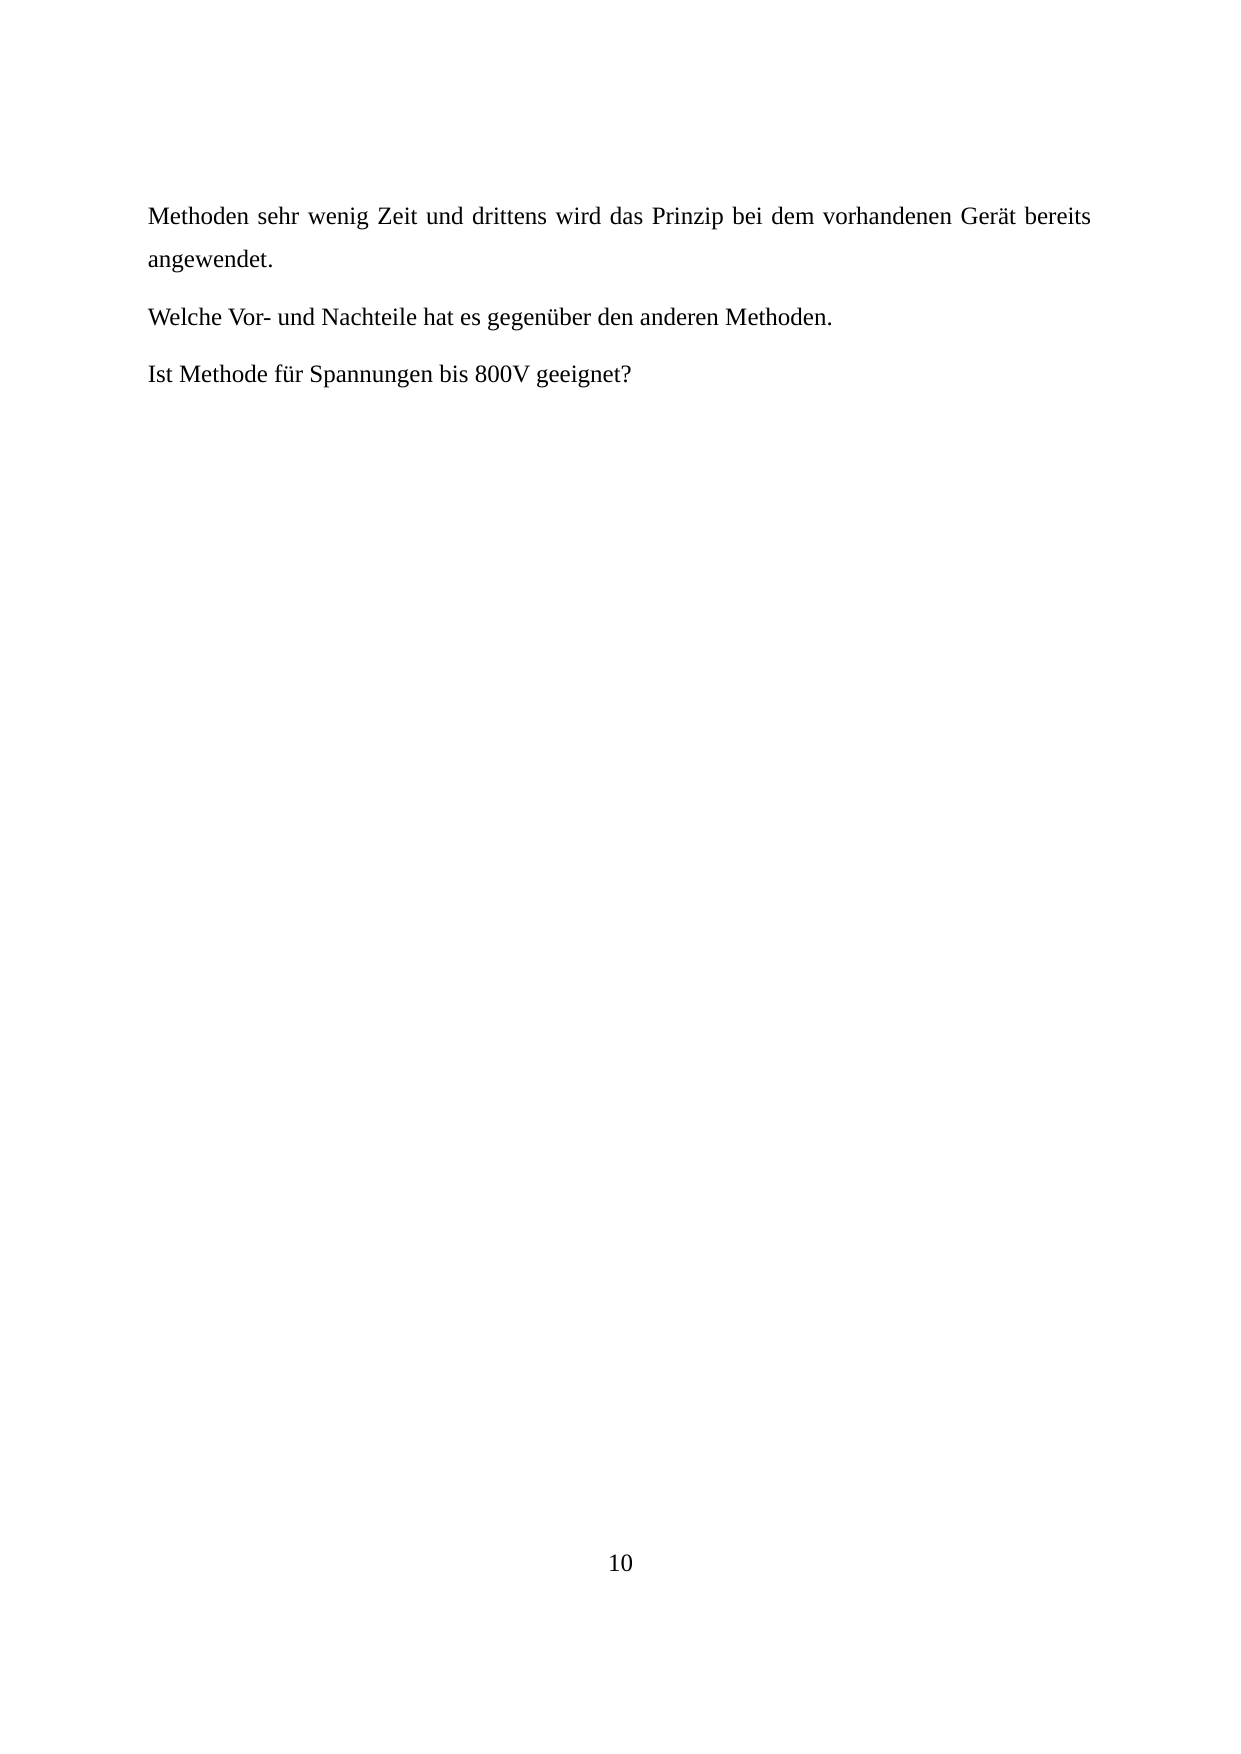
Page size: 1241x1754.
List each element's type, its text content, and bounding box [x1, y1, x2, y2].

text Methoden sehr wenig Zeit und drittens wird das Prinzip bei dem vorhandenen Gerät bereits angewendet. [148, 201, 1093, 273]
text Welche Vor- und Nachteile hat es gegenüber den anderen Methoden. [148, 302, 1093, 331]
text Ist Methode für Spannungen bis 800V geeignet? [148, 359, 1093, 388]
